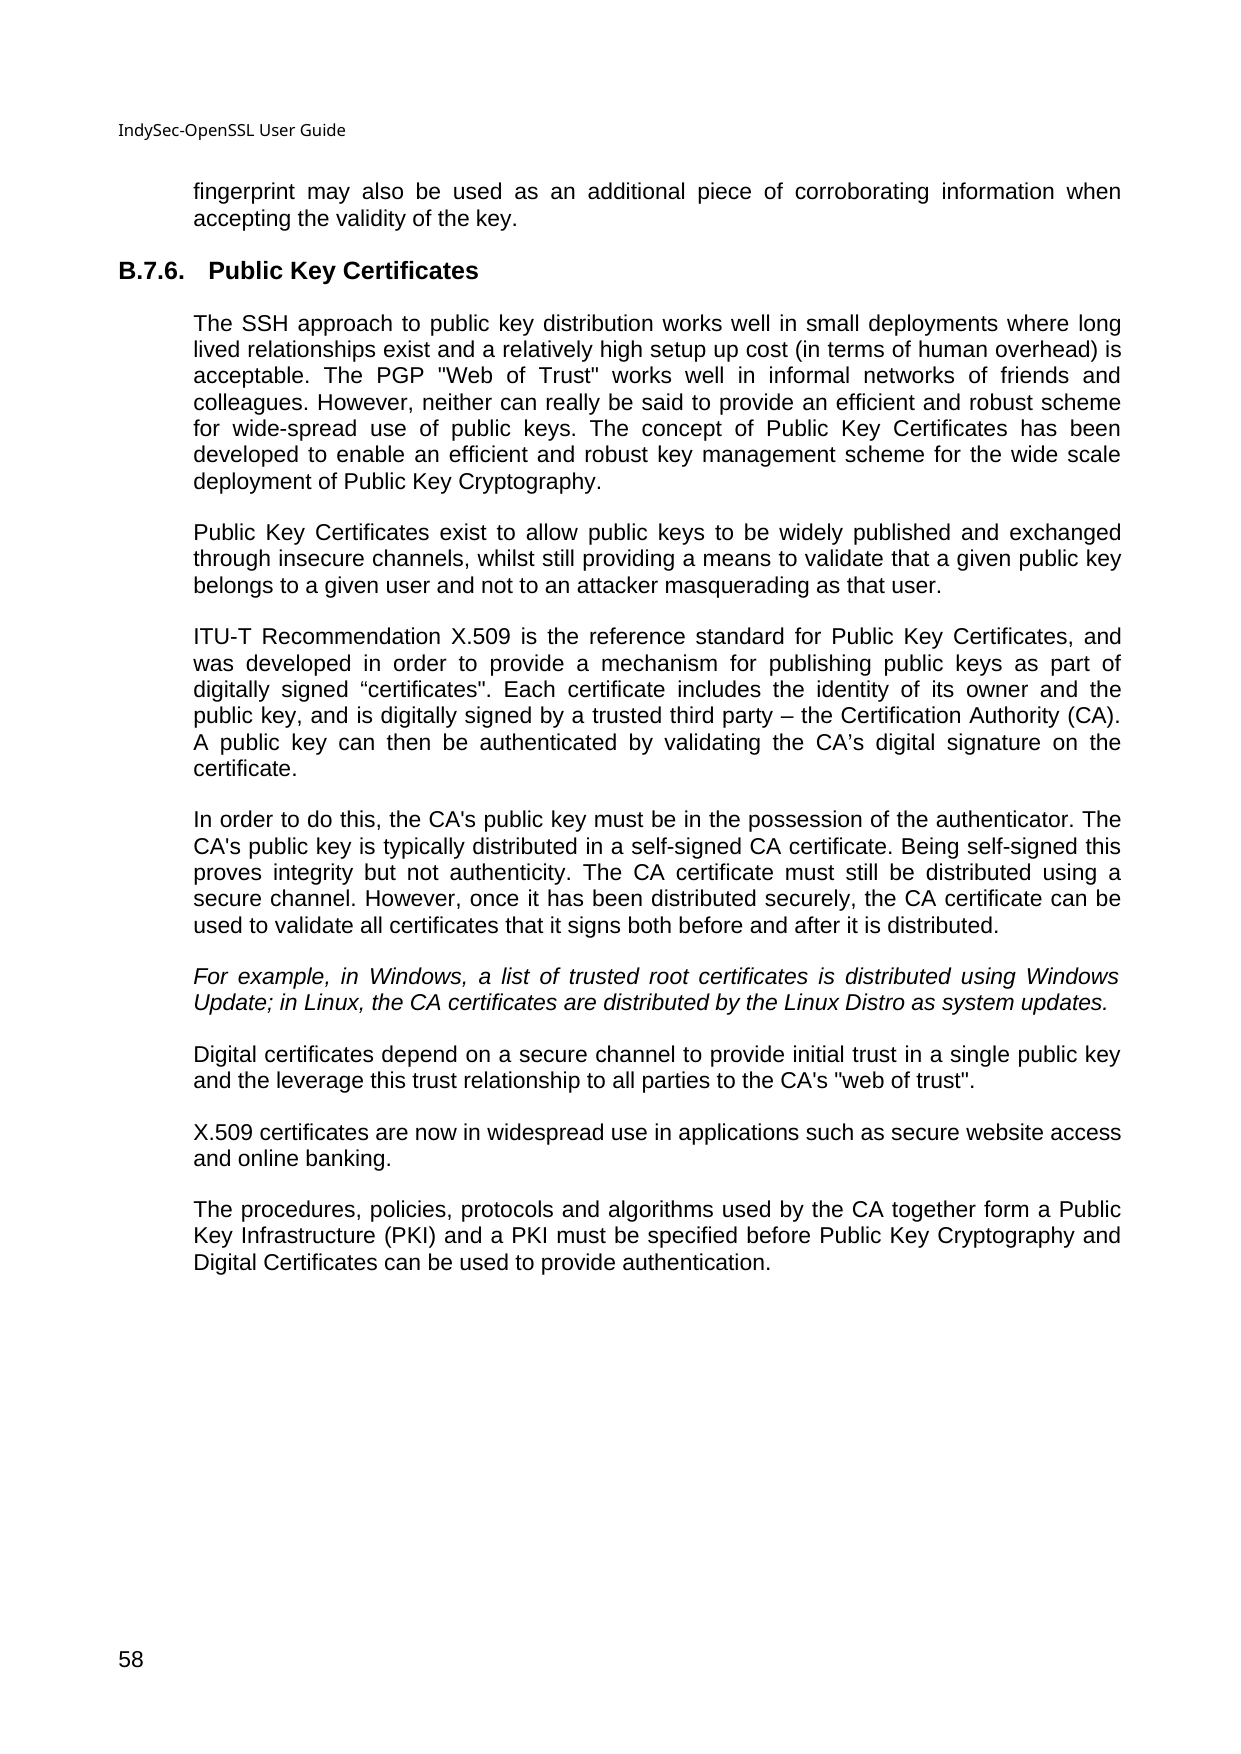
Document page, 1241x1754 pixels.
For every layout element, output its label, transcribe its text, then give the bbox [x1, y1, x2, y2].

text X.509 certificates are now in widespread use in applications such as secure website access and online banking. [193, 1118, 1122, 1171]
text ITU-T Recommendation X.509 is the reference standard for Public Key Certificates, and was developed in order to provide a mechanism for publishing public keys as part of digitally signed “certificates". Each certificate includes the identity of its owner and the public key, and is digitally signed by a trusted third party – the Certification Authority (CA). A public key can then be authenticated by validating the CA’s digital signature on the certificate. [193, 623, 1122, 781]
text The SSH approach to public key distribution works well in small deployments where long lived relationships exist and a relatively high setup up cost (in terms of human overhead) is acceptable. The PGP "Web of Trust" works well in informal networks of friends and colleagues. However, neither can really be said to provide an efficient and robust scheme for wide-spread use of public keys. The concept of Public Key Certificates has been developed to enable an efficient and robust key management scheme for the wide scale deployment of Public Key Cryptography. [193, 309, 1122, 494]
text Digital certificates depend on a secure channel to provide initial trust in a single public key and the leverage this trust relationship to all parties to the CA's "web of trust". [193, 1041, 1122, 1093]
text In order to do this, the CA's public key must be in the possession of the authenticator. The CA's public key is typically distributed in a self-signed CA certificate. Being self-signed this proves integrity but not authenticity. The CA certificate must still be distributed using a secure channel. However, once it has been distributed securely, the CA certificate can be used to validate all certificates that it signs both before and after it is distributed. [193, 806, 1122, 938]
text The procedures, policies, protocols and algorithms used by the CA together form a Public Key Infrastructure (PKI) and a PKI must be specified before Public Key Cryptography and Digital Certificates can be used to provide authentication. [193, 1196, 1122, 1275]
text Public Key Certificates exist to allow public keys to be widely published and exchanged through insecure channels, whilst still providing a means to validate that a given public key belongs to a given user and not to an attacker masquerading as that user. [193, 519, 1122, 598]
text fingerprint may also be used as an additional piece of corroborating information when accepting the validity of the key. [193, 178, 1122, 231]
subtitle Public Key Certificates [118, 256, 1122, 284]
text For example, in Windows, a list of trusted root certificates is distributed using Windows Update; in Linux, the CA certificates are distributed by the Linux Distro as system updates. [193, 963, 1122, 1016]
